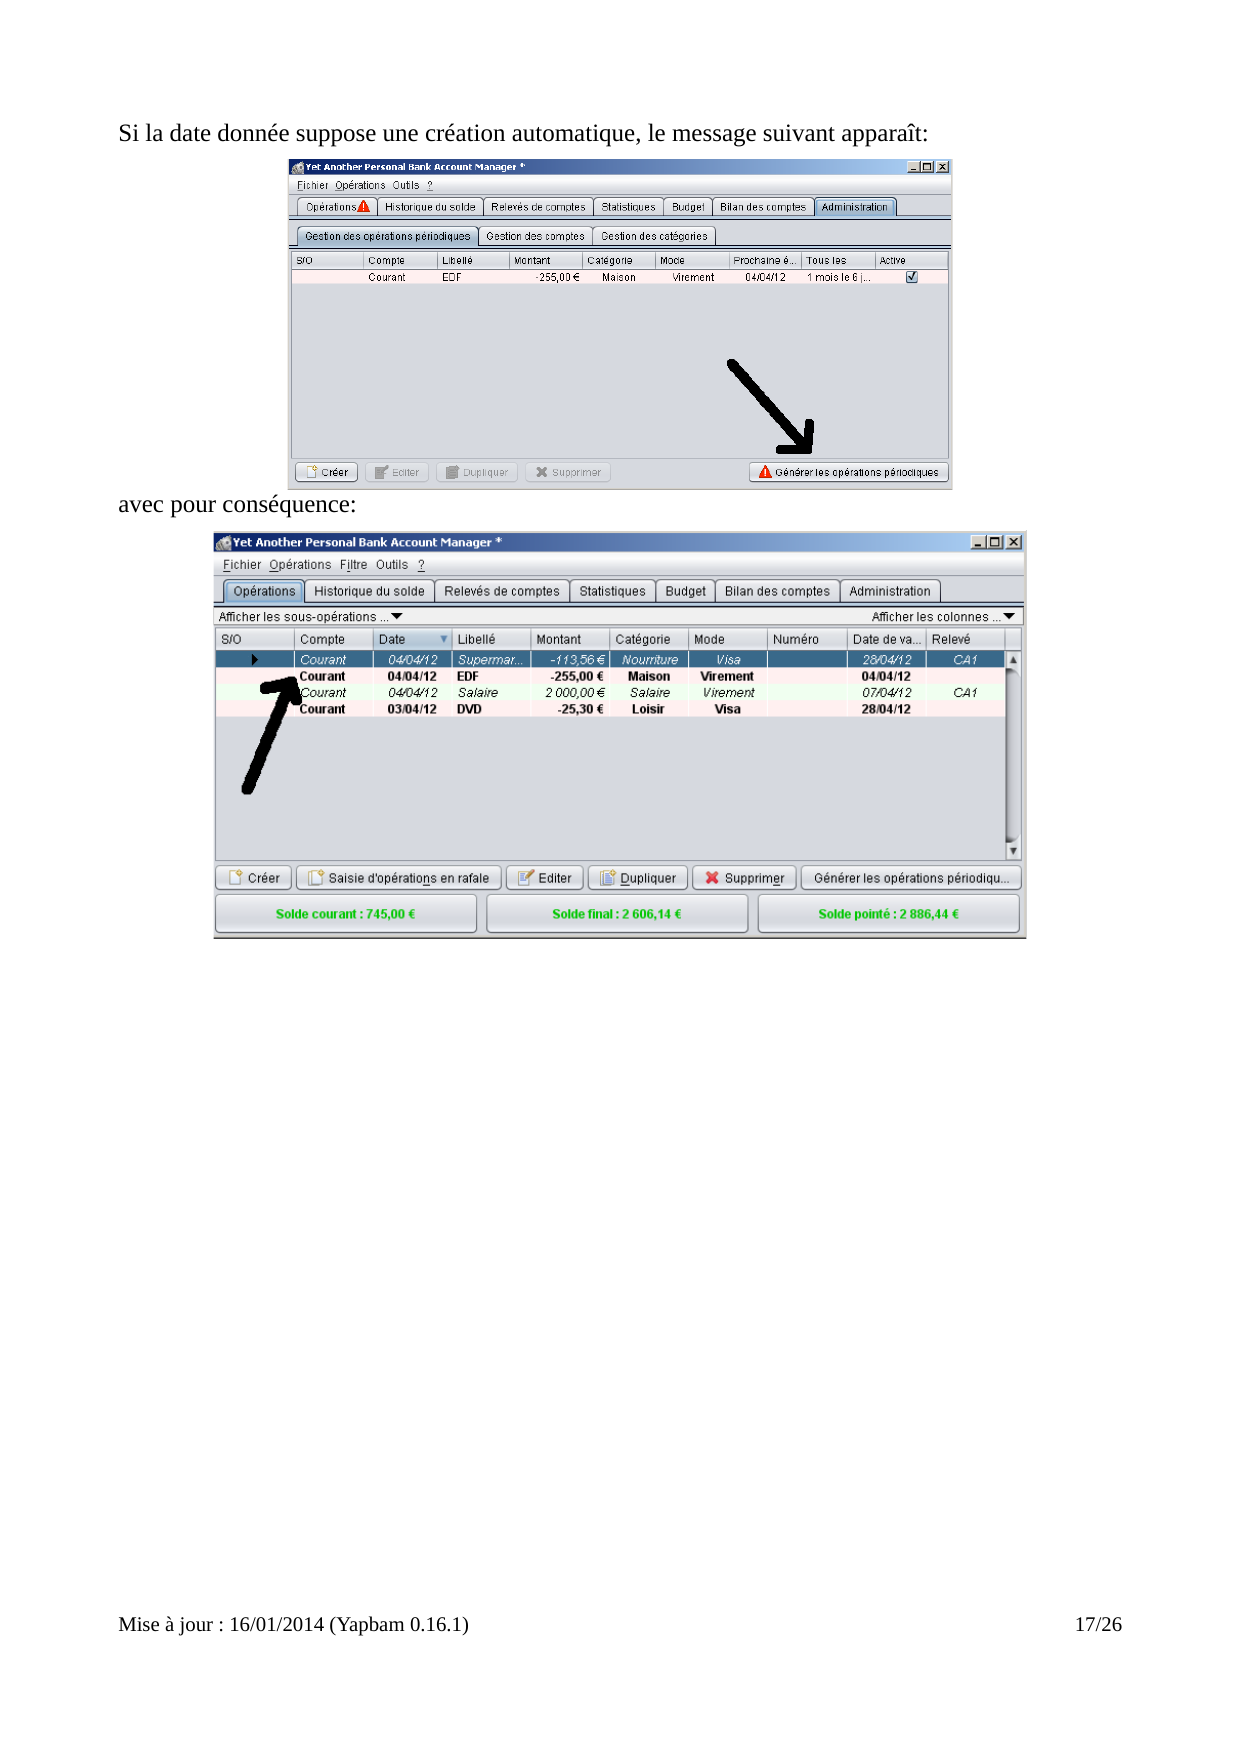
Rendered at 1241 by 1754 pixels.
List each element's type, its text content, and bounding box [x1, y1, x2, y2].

text Si la date donnée suppose une création automatique, le message suivant apparaît: [118, 118, 1122, 147]
text avec pour conséquence: [118, 490, 1122, 518]
picture [213, 530, 1027, 939]
picture [287, 159, 953, 490]
